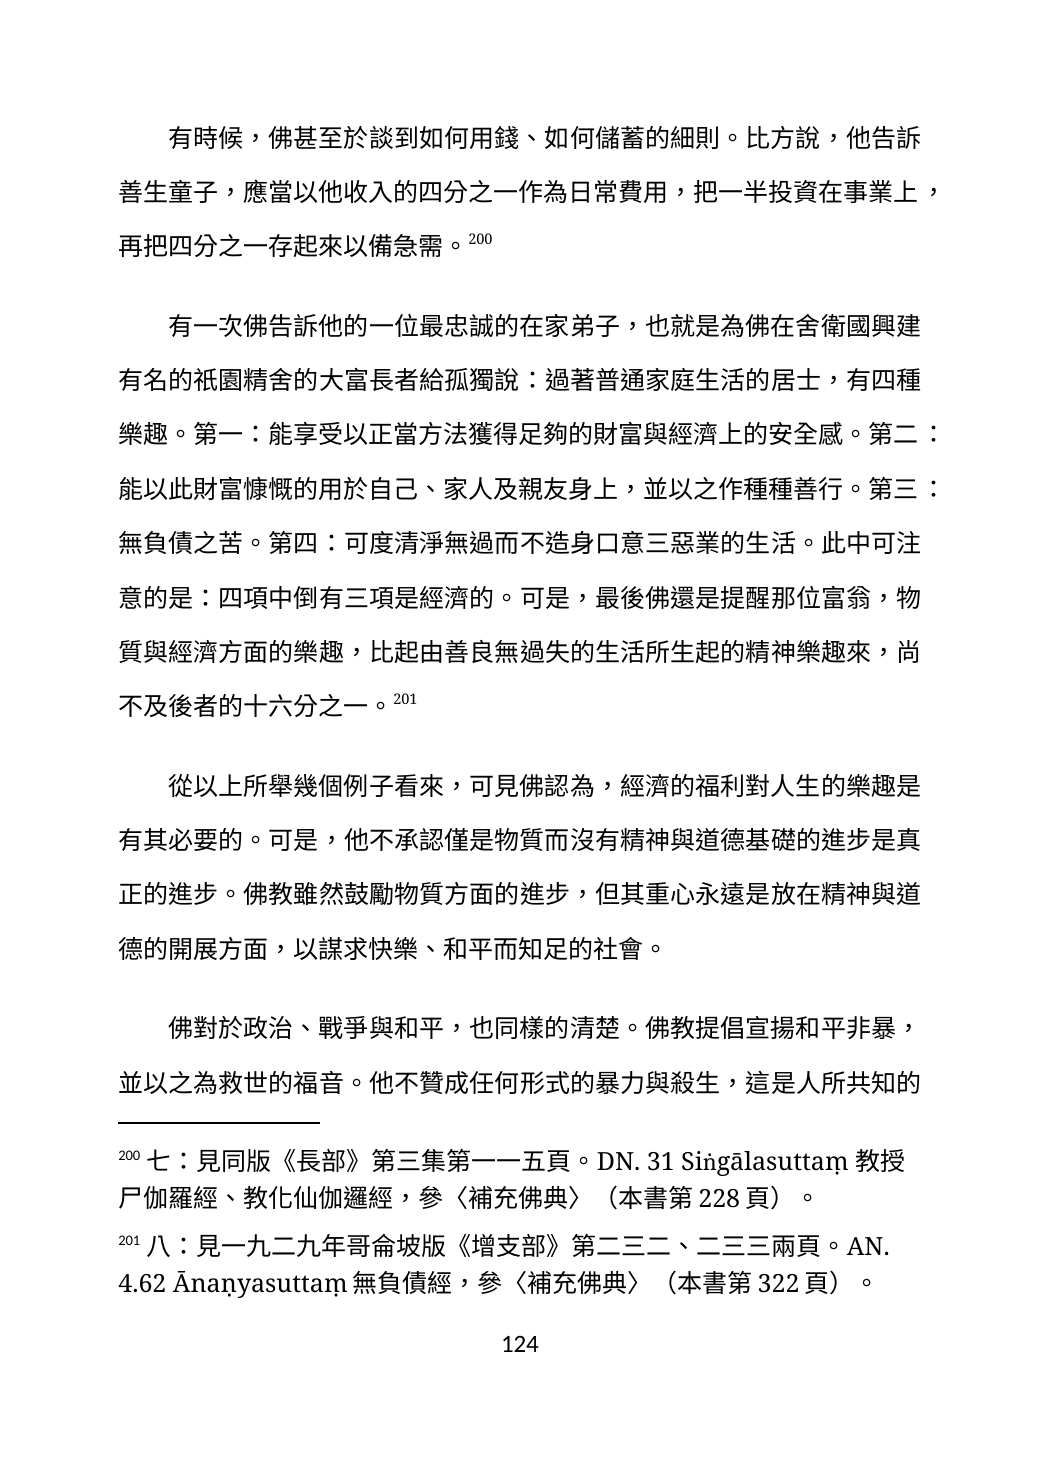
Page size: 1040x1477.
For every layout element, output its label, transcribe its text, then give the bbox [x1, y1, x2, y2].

text 從以上所舉幾個例子看來，可見佛認為，經濟的福利對人生的樂趣是有其必要的。可是，他不承認僅是物質而沒有精神與道德基礎的進步是真正的進步。佛教雖然鼓勵物質方面的進步，但其重心永遠是放在精神與道德的開展方面，以謀求快樂、和平而知足的社會。 [118, 766, 921, 966]
text 有時候，佛甚至於談到如何用錢、如何儲蓄的細則。比方說，他告訴善生童子，應當以他收入的四分之一作為日常費用，把一半投資在事業上，再把四分之一存起來以備急需。 [118, 118, 921, 263]
text 有一次佛告訴他的一位最忠誠的在家弟子，也就是為佛在舍衛國興建有名的祇園精舍的大富長者給孤獨說：過著普通家庭生活的居士，有四種樂趣。第一：能享受以正當方法獲得足夠的財富與經濟上的安全感。第二：能以此財富慷慨的用於自己、家人及親友身上，並以之作種種善行。第三：無負債之苦。第四：可度清淨無過而不造身口意三惡業的生活。此中可注意的是：四項中倒有三項是經濟的。可是，最後佛還是提醒那位富翁，物質與經濟方面的樂趣，比起由善良無過失的生活所生起的精神樂趣來，尚不及後者的十六分之一。 [118, 306, 921, 723]
text 佛對於政治、戰爭與和平，也同樣的清楚。佛教提倡宣揚和平非暴，並以之為救世的福音。他不贊成任何形式的暴力與殺生，這是人所共知的 [118, 1009, 921, 1099]
text 七：見同版《長部》第三集第一一五頁。DN. 31 Siṅgālasuttaṃ 教授尸伽羅經、教化仙伽邏經，參〈補充佛典〉（本書第228頁）。 [118, 1142, 921, 1214]
text 八：見一九二九年哥侖坡版《增支部》第二三二、二三三兩頁。AN. 4.62 Ānaṇyasuttaṃ無負債經，參〈補充佛典〉（本書第322頁）。 [118, 1227, 921, 1299]
